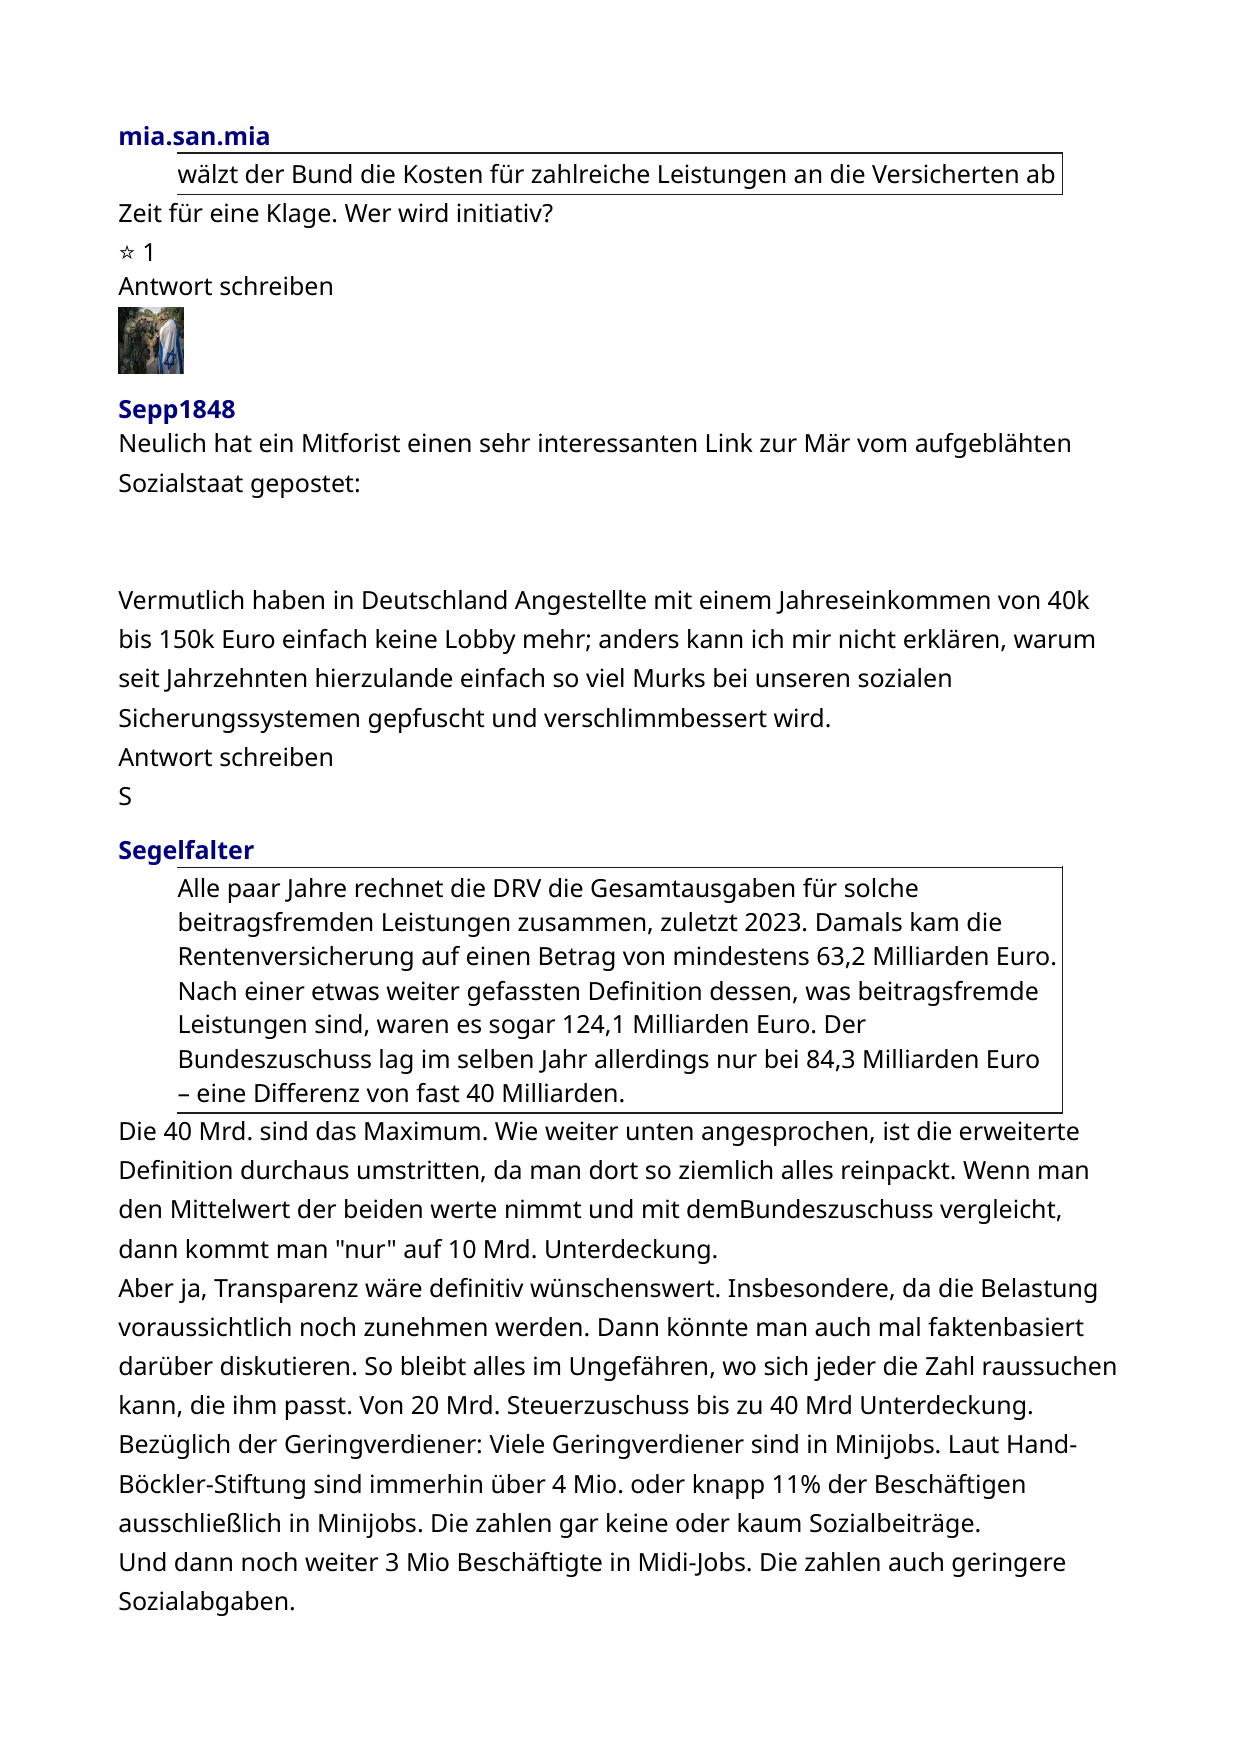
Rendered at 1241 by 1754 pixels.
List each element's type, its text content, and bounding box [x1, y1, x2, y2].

text Zeit für eine Klage. Wer wird initiativ? [118, 195, 1122, 229]
subtitle Segelfalter [118, 832, 1122, 866]
text Antwort schreiben [118, 268, 1122, 302]
text Die 40 Mrd. sind das Maximum. Wie weiter unten angesprochen, ist die erweiterte Definition durchaus umstritten, da man dort so ziemlich alles reinpackt. Wenn man den Mittelwert der beiden werte nimmt und mit demBundeszuschuss vergleicht, dann kommt man "nur" auf 10 Mrd. Unterdeckung. [118, 1114, 1122, 1265]
text wälzt der Bund die Kosten für zahlreiche Leistungen an die Versicherten ab [177, 154, 1062, 194]
text Antwort schreiben [118, 739, 1122, 773]
text Und dann noch weiter 3 Mio Beschäftigte in Midi-Jobs. Die zahlen auch geringere Sozialabgaben. [118, 1545, 1122, 1618]
text Neulich hat ein Mitforist einen sehr interessanten Link zur Mär vom aufgeblähten Sozialstaat gepostet: https://www.boeckler.de/de/boeckler-impuls-die-mar-vom-aufgeblahten-sozialstaat-57956.htm Vermutlich haben in Deutschland Angestellte mit einem Jahreseinkommen von 40k bis 150k Euro einfach keine Lobby mehr; anders kann ich mir nicht erklären, warum seit Jahrzehnten hierzulande einfach so viel Murks bei unseren sozialen Sicherungssystemen gepfuscht und verschlimmbessert wird. [118, 426, 1122, 734]
subtitle Sepp1848 [118, 392, 1122, 426]
text Alle paar Jahre rechnet die DRV die Gesamtausgaben für solche beitragsfremden Leistungen zusammen, zuletzt 2023. Damals kam die Rentenversicherung auf einen Betrag von mindestens 63,2 Milliarden Euro. Nach einer etwas weiter gefassten Definition dessen, was beitragsfremde Leistungen sind, waren es sogar 124,1 Milliarden Euro. Der Bundeszuschuss lag im selben Jahr allerdings nur bei 84,3 Milliarden Euro – eine Differenz von fast 40 Milliarden. [177, 868, 1062, 1112]
text Aber ja, Transparenz wäre definitiv wünschenswert. Insbesondere, da die Belastung voraussichtlich noch zunehmen werden. Dann könnte man auch mal faktenbasiert darüber diskutieren. So bleibt alles im Ungefähren, wo sich jeder die Zahl raussuchen kann, die ihm passt. Von 20 Mrd. Steuerzuschuss bis zu 40 Mrd Unterdeckung. [118, 1271, 1122, 1422]
picture [118, 307, 184, 374]
subtitle mia.san.mia [118, 118, 1122, 152]
text Bezüglich der Geringverdiener: Viele Geringverdiener sind in Minijobs. Laut Hand-Böckler-Stiftung sind immerhin über 4 Mio. oder knapp 11% der Beschäftigen ausschließlich in Minijobs. Die zahlen gar keine oder kaum Sozialbeiträge. [118, 1427, 1122, 1539]
text ⭐️ 1 [118, 234, 1122, 268]
text S [118, 779, 1122, 813]
